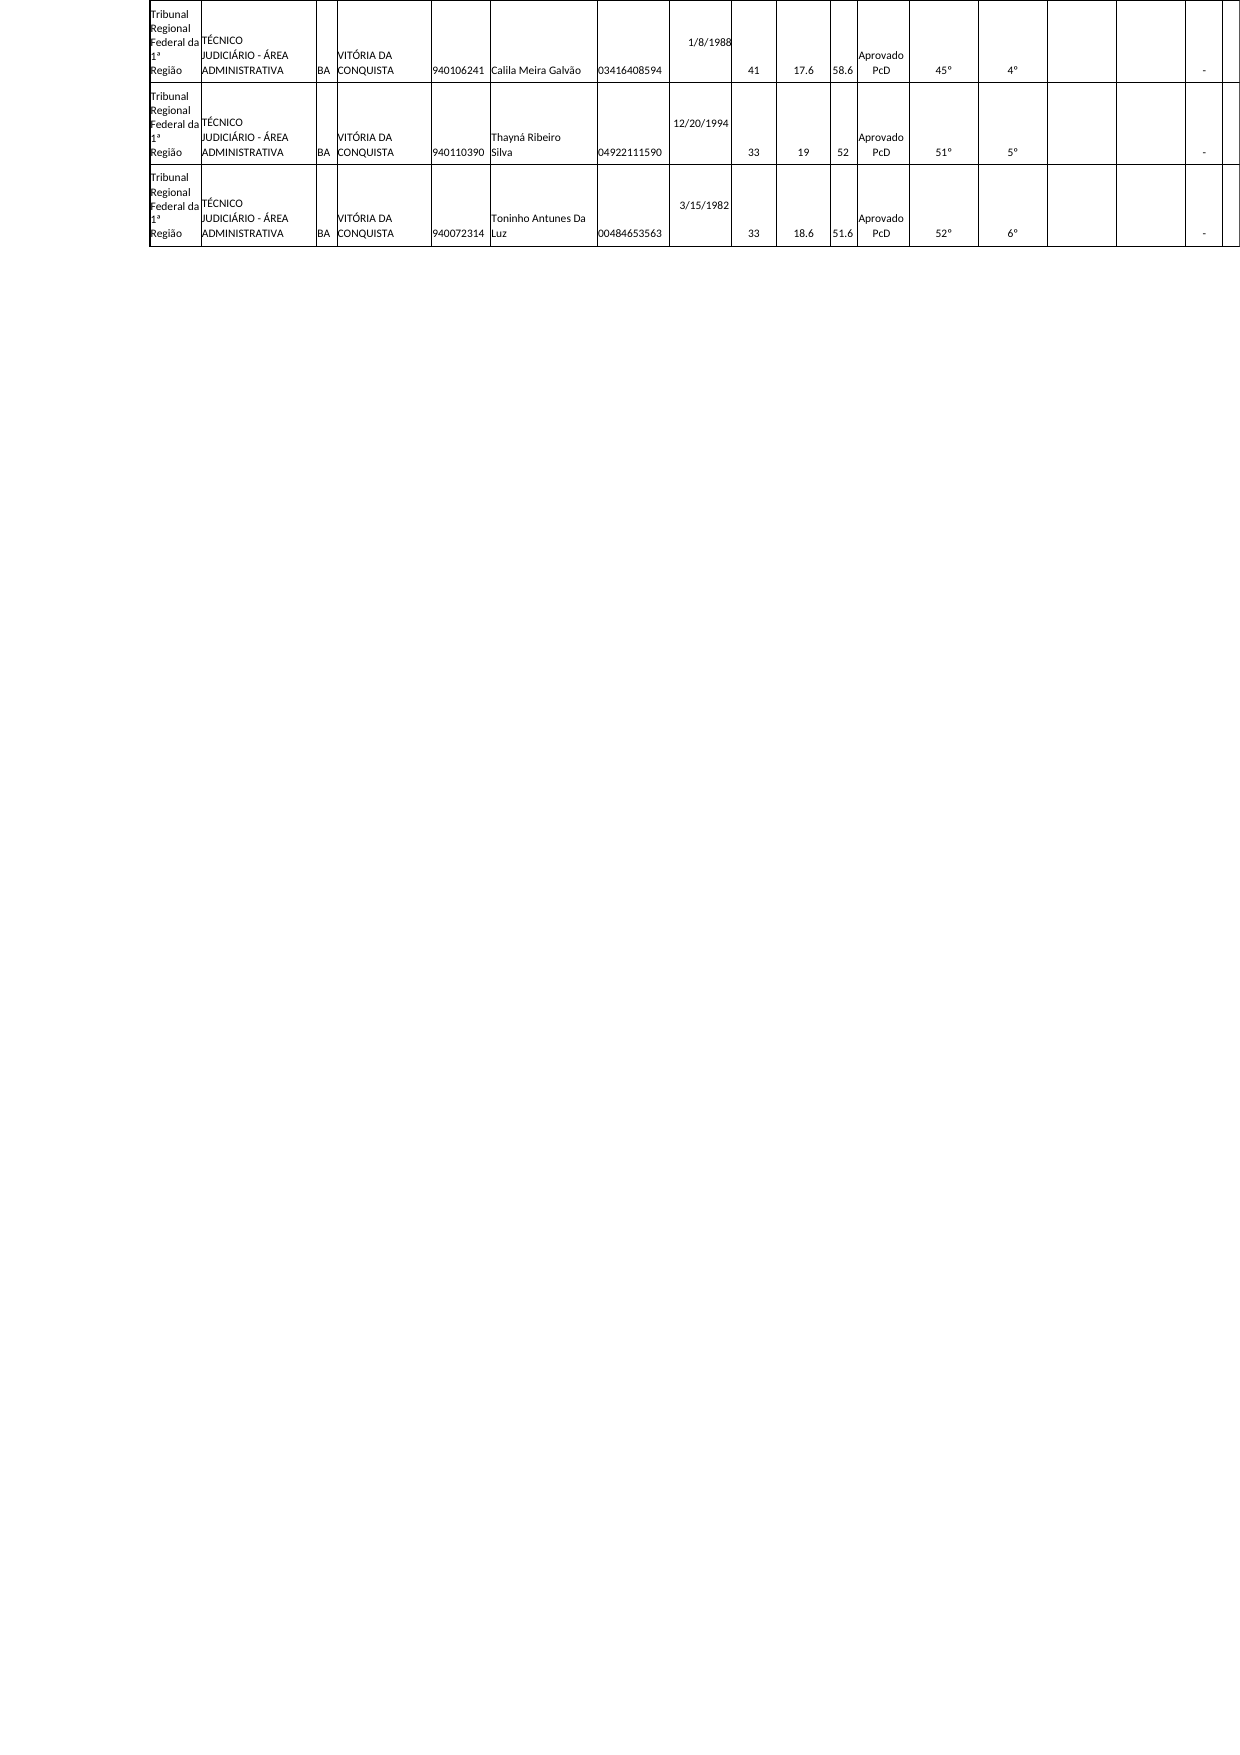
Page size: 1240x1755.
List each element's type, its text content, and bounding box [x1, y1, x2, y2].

table_cell Tribunal Regional Federal da 1ª Região [151, 83, 201, 164]
table_cell 33 [732, 165, 776, 246]
table_cell 12/20/1994 [670, 83, 731, 164]
table_cell 6º [979, 165, 1047, 246]
table_cell 04922111590 [598, 83, 669, 164]
table_cell 52º [910, 165, 978, 246]
table_cell - [1186, 83, 1222, 164]
table_cell [1048, 1, 1116, 82]
table_cell 940106241 [432, 1, 490, 82]
table_cell [1048, 83, 1116, 164]
table_cell Thayná Ribeiro Silva [491, 83, 597, 164]
table_cell S [1223, 1, 1239, 82]
table_cell 41 [732, 1, 776, 82]
table_cell 3/15/1982 [670, 165, 731, 246]
table_cell [1117, 83, 1185, 164]
table_cell 17.6 [777, 1, 830, 82]
table_cell Aprovado PcD [858, 1, 909, 82]
table_cell 4º [979, 1, 1047, 82]
table_cell Aprovado PcD [858, 83, 909, 164]
table_cell S [1223, 165, 1239, 246]
table_cell VITÓRIA DA CONQUISTA [338, 1, 431, 82]
table_cell 940072314 [432, 165, 490, 246]
table_cell BA [317, 1, 337, 82]
table_cell 940110390 [432, 83, 490, 164]
table_cell 00484653563 [598, 165, 669, 246]
table_cell 51.6 [831, 165, 857, 246]
table_cell TÉCNICO JUDICIÁRIO - ÁREA ADMINISTRATIVA [202, 1, 316, 82]
table_cell VITÓRIA DA CONQUISTA [338, 83, 431, 164]
table_cell 58.6 [831, 1, 857, 82]
table_cell 1/8/1988 [670, 1, 731, 82]
table_cell Aprovado PcD [858, 165, 909, 246]
table_cell TÉCNICO JUDICIÁRIO - ÁREA ADMINISTRATIVA [202, 165, 316, 246]
table_cell 03416408594 [598, 1, 669, 82]
table_cell - [1186, 1, 1222, 82]
table_cell 45º [910, 1, 978, 82]
table_cell 51º [910, 83, 978, 164]
table_cell 33 [732, 83, 776, 164]
table_cell [1117, 1, 1185, 82]
table_cell 5º [979, 83, 1047, 164]
table_cell TÉCNICO JUDICIÁRIO - ÁREA ADMINISTRATIVA [202, 83, 316, 164]
table_cell - [1186, 165, 1222, 246]
table_cell [1117, 165, 1185, 246]
table_cell [1048, 165, 1116, 246]
table_cell Tribunal Regional Federal da 1ª Região [151, 1, 201, 82]
table_cell Toninho Antunes Da Luz [491, 165, 597, 246]
table_cell Calila Meira Galvão [491, 1, 597, 82]
table_cell S [1223, 83, 1239, 164]
table_cell 52 [831, 83, 857, 164]
table_cell VITÓRIA DA CONQUISTA [338, 165, 431, 246]
table_cell BA [317, 165, 337, 246]
table_cell BA [317, 83, 337, 164]
table_cell Tribunal Regional Federal da 1ª Região [151, 165, 201, 246]
table_cell 18.6 [777, 165, 830, 246]
table_cell 19 [777, 83, 830, 164]
